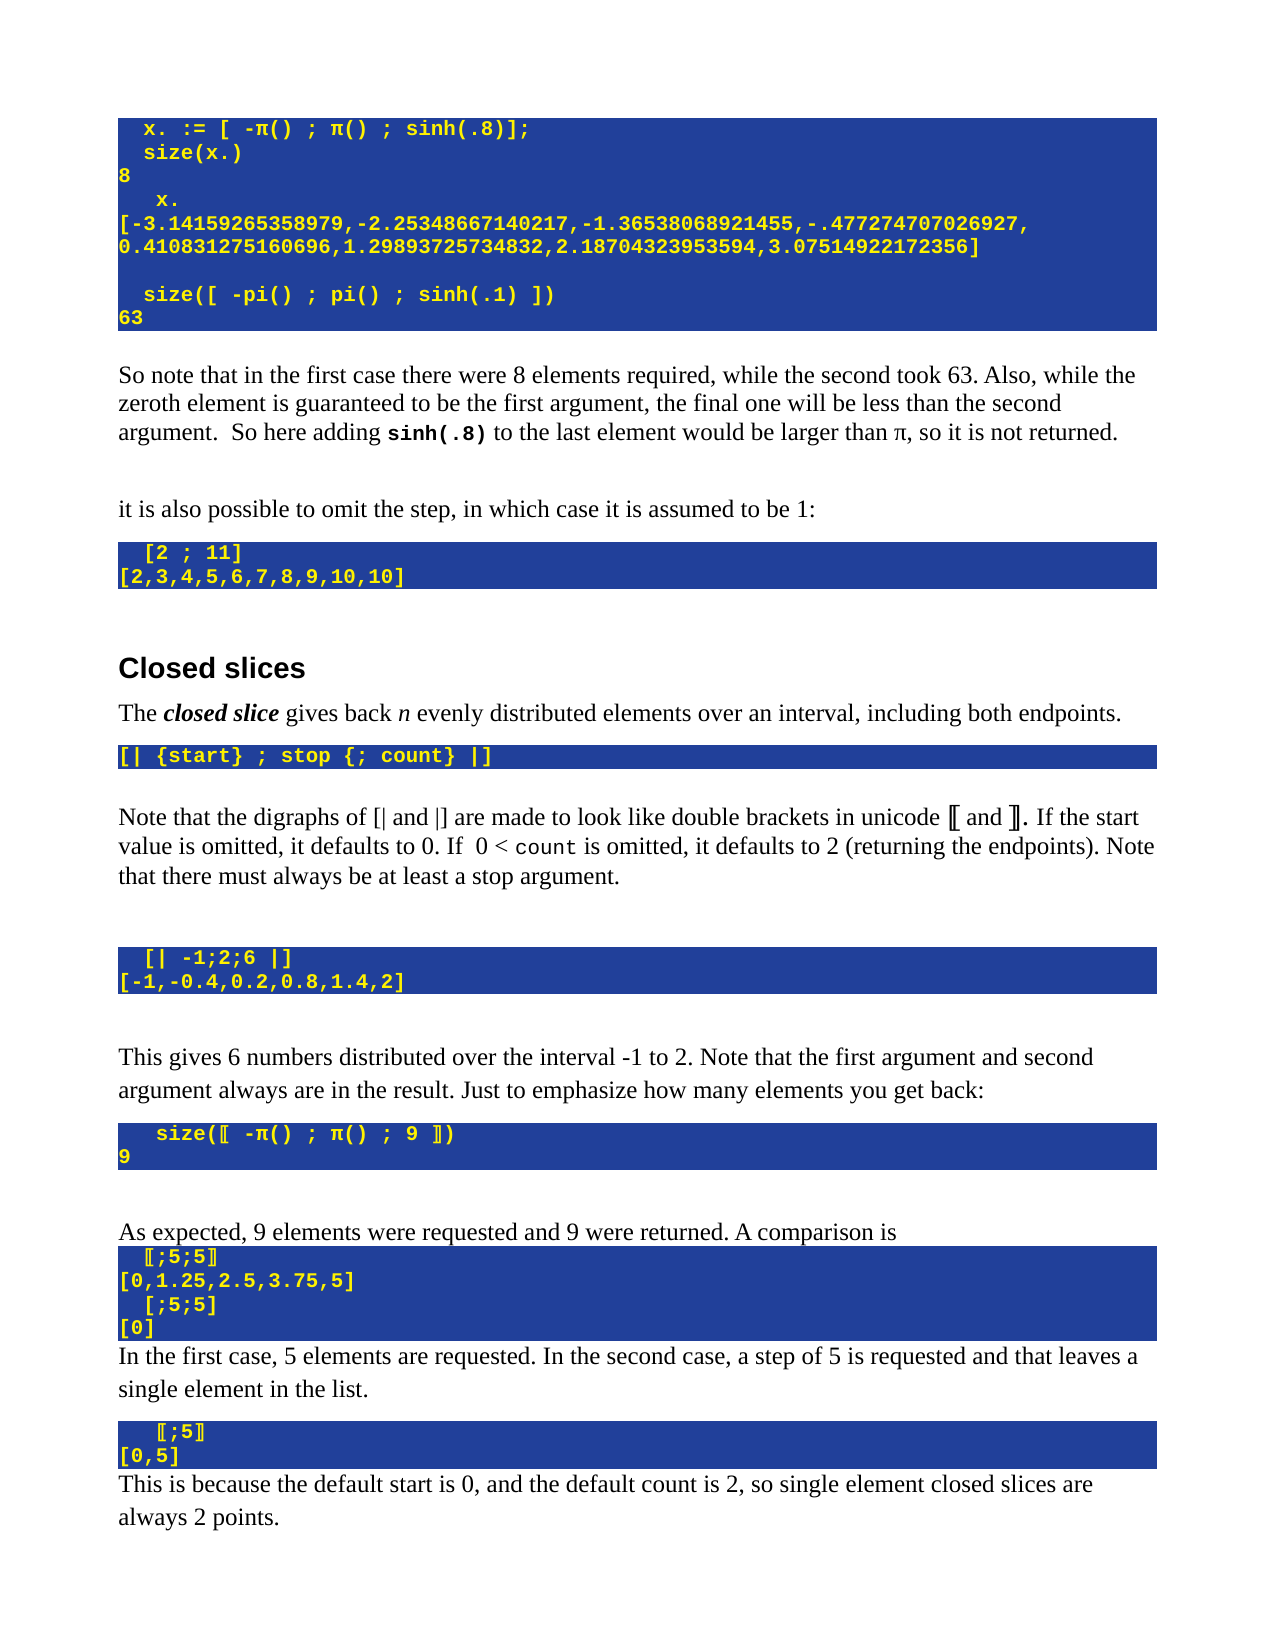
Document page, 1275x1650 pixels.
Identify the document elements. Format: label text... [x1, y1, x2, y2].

text [0,1.25,2.5,3.75,5] [118, 1270, 1157, 1293]
text ⟦;5;5⟧ [118, 1246, 1157, 1270]
text [;5;5] [118, 1293, 1157, 1317]
text ⟦;5⟧ [118, 1421, 1157, 1445]
text So note that in the first case there were 8 elements required, while the second took 63. Also, while the zeroth element is guaranteed to be the first argument, the final one will be less than the second argument. So here adding sinh(.8) to the last element would be larger than π, so it is not returned. [118, 360, 1157, 447]
text This gives 6 numbers distributed over the interval -1 to 2. Note that the first argument and second argument always are in the result. Just to emphasize how many elements you get back: [118, 1042, 1157, 1104]
text As expected, 9 elements were requested and 9 were returned. A comparison is [118, 1217, 1157, 1246]
text [0,5] [118, 1445, 1157, 1469]
text [2 ; 11] [118, 542, 1157, 566]
text 0.410831275160696,1.29893725734832,2.18704323953594,3.07514922172356] [118, 236, 1157, 260]
text size([ -pi() ; pi() ; sinh(.1) ]) [118, 284, 1157, 307]
text This is because the default start is 0, and the default count is 2, so single element closed slices are always 2 points. [118, 1469, 1157, 1531]
text [-3.14159265358979,-2.25348667140217,-1.36538068921455,-.477274707026927, [118, 213, 1157, 236]
text [| -1;2;6 |] [118, 947, 1157, 971]
text x. := [ -π() ; π() ; sinh(.8)]; [118, 118, 1157, 142]
text it is also possible to omit the step, in which case it is assumed to be 1: [118, 494, 1157, 523]
text [| {start} ; stop {; count} |] [118, 745, 1157, 769]
text x. [118, 189, 1157, 213]
text The closed slice gives back n evenly distributed elements over an interval, including both endpoints. [118, 698, 1157, 726]
text [0] [118, 1317, 1157, 1341]
text [-1,-0.4,0.2,0.8,1.4,2] [118, 971, 1157, 994]
text size(⟦ -π() ; π() ; 9 ⟧) [118, 1123, 1157, 1146]
text 8 [118, 165, 1157, 189]
text Note that the digraphs of [| and |] are made to look like double brackets in unicode ⟦ and ⟧. If the start value is omitted, it defaults to 0. If 0 < count is omitted, it defaults to 2 (returning the endpoints). Note that there must always be at least a stop argument. [118, 798, 1157, 889]
text size(x.) [118, 142, 1157, 165]
text 9 [118, 1146, 1157, 1170]
subtitle Closed slices [118, 651, 1157, 685]
text 63 [118, 307, 1157, 331]
text [2,3,4,5,6,7,8,9,10,10] [118, 566, 1157, 589]
text In the first case, 5 elements are requested. In the second case, a step of 5 is requested and that leaves a single element in the list. [118, 1341, 1157, 1403]
